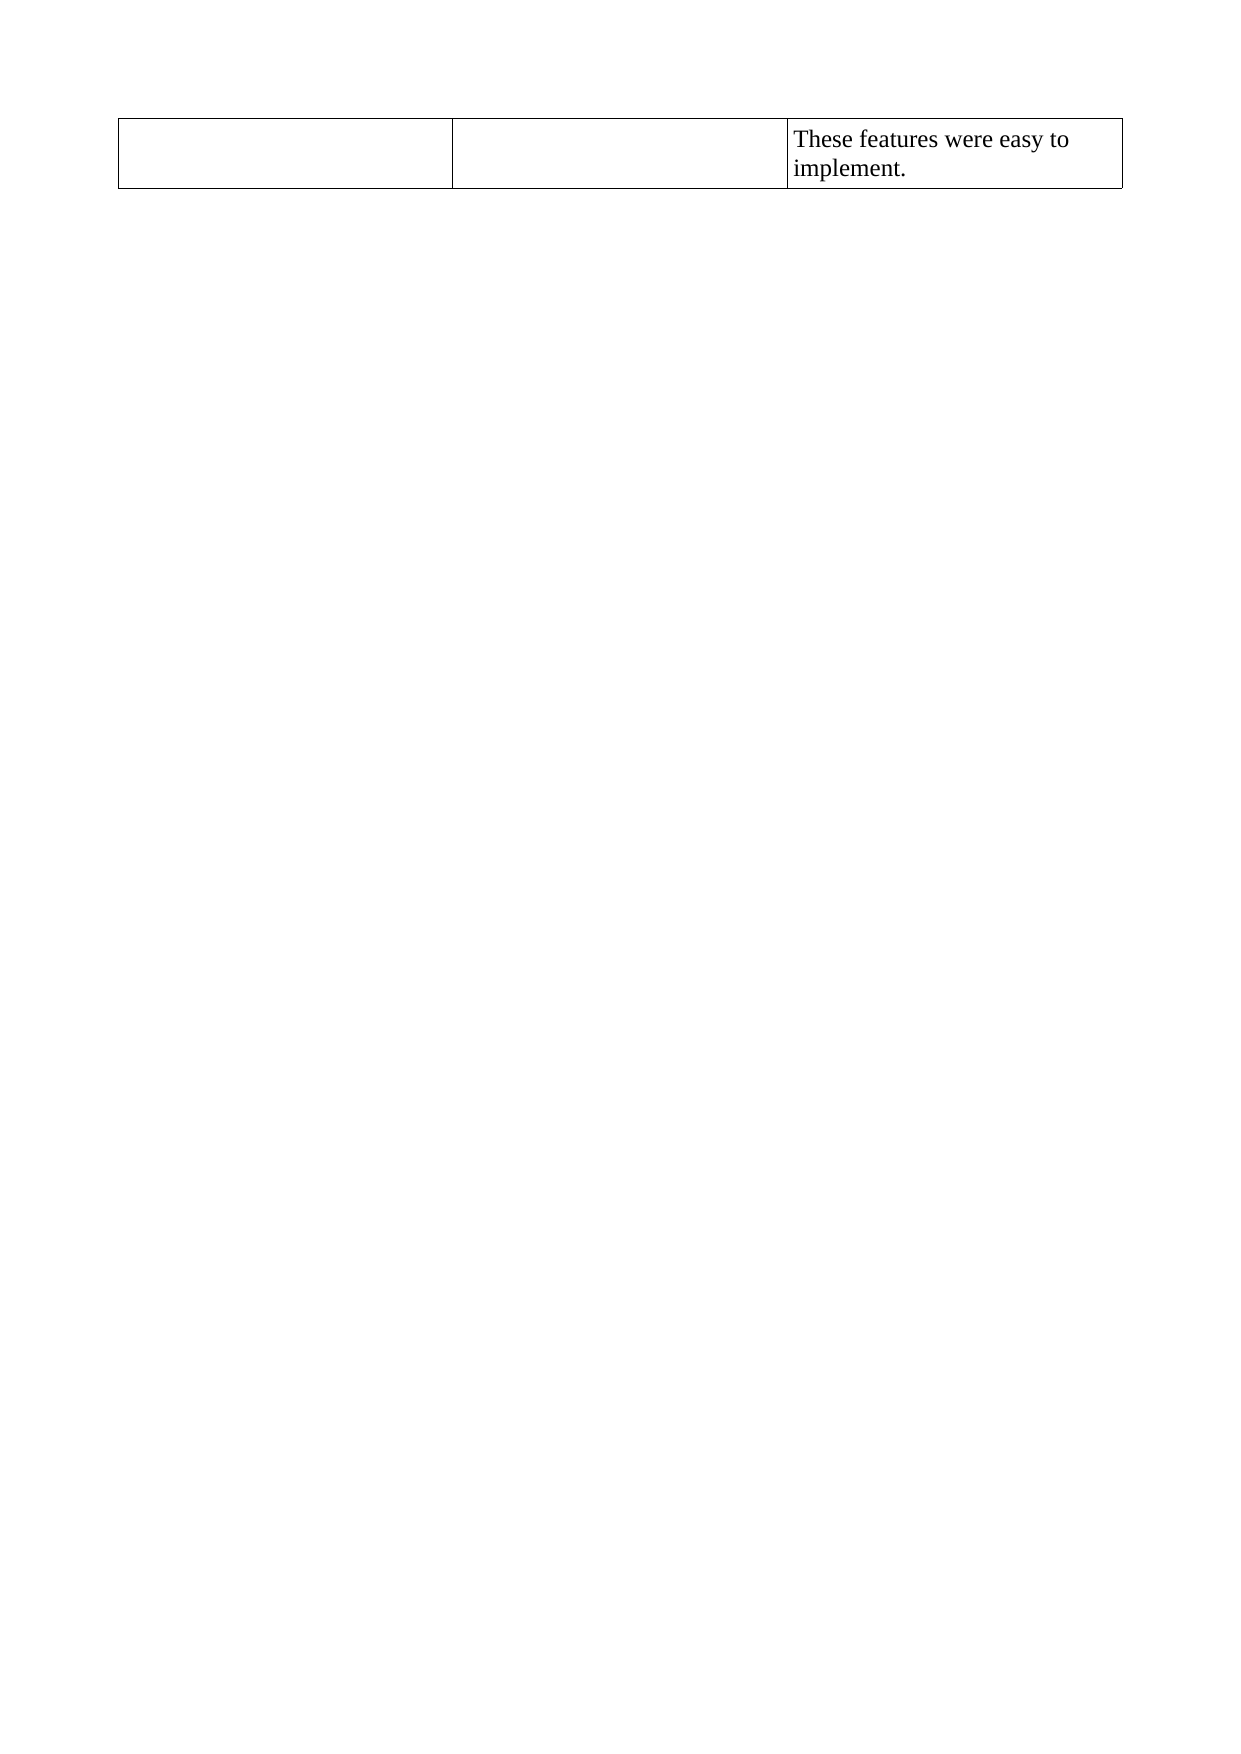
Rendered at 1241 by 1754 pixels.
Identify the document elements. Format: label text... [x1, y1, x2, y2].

table_cell [119, 119, 452, 188]
table_cell These features were easy to implement. [788, 119, 1122, 188]
table_cell [453, 119, 787, 188]
